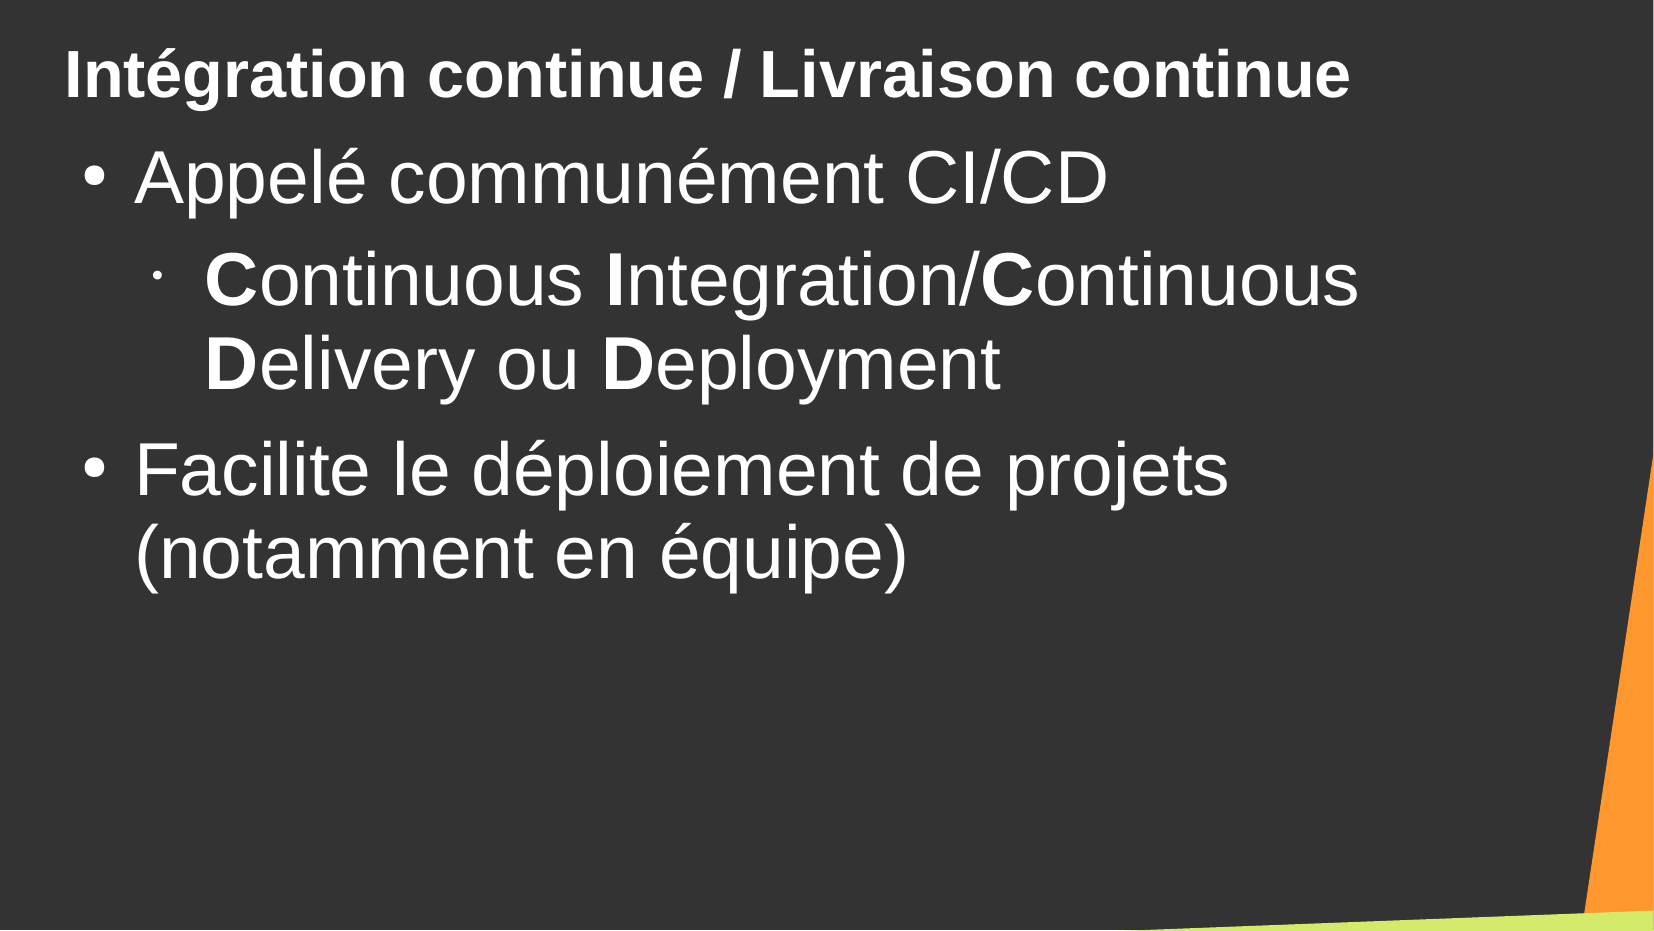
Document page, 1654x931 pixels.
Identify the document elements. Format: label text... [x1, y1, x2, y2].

text_box [1118, 449, 1654, 931]
title Intégration continue / Livraison continue [64, 37, 1388, 115]
list Appelé communément CI/CD Continuous Integration/Continuous Delivery ou Deployment Facilite le déploiement de projets (notamment en équipe) [63, 135, 1542, 851]
